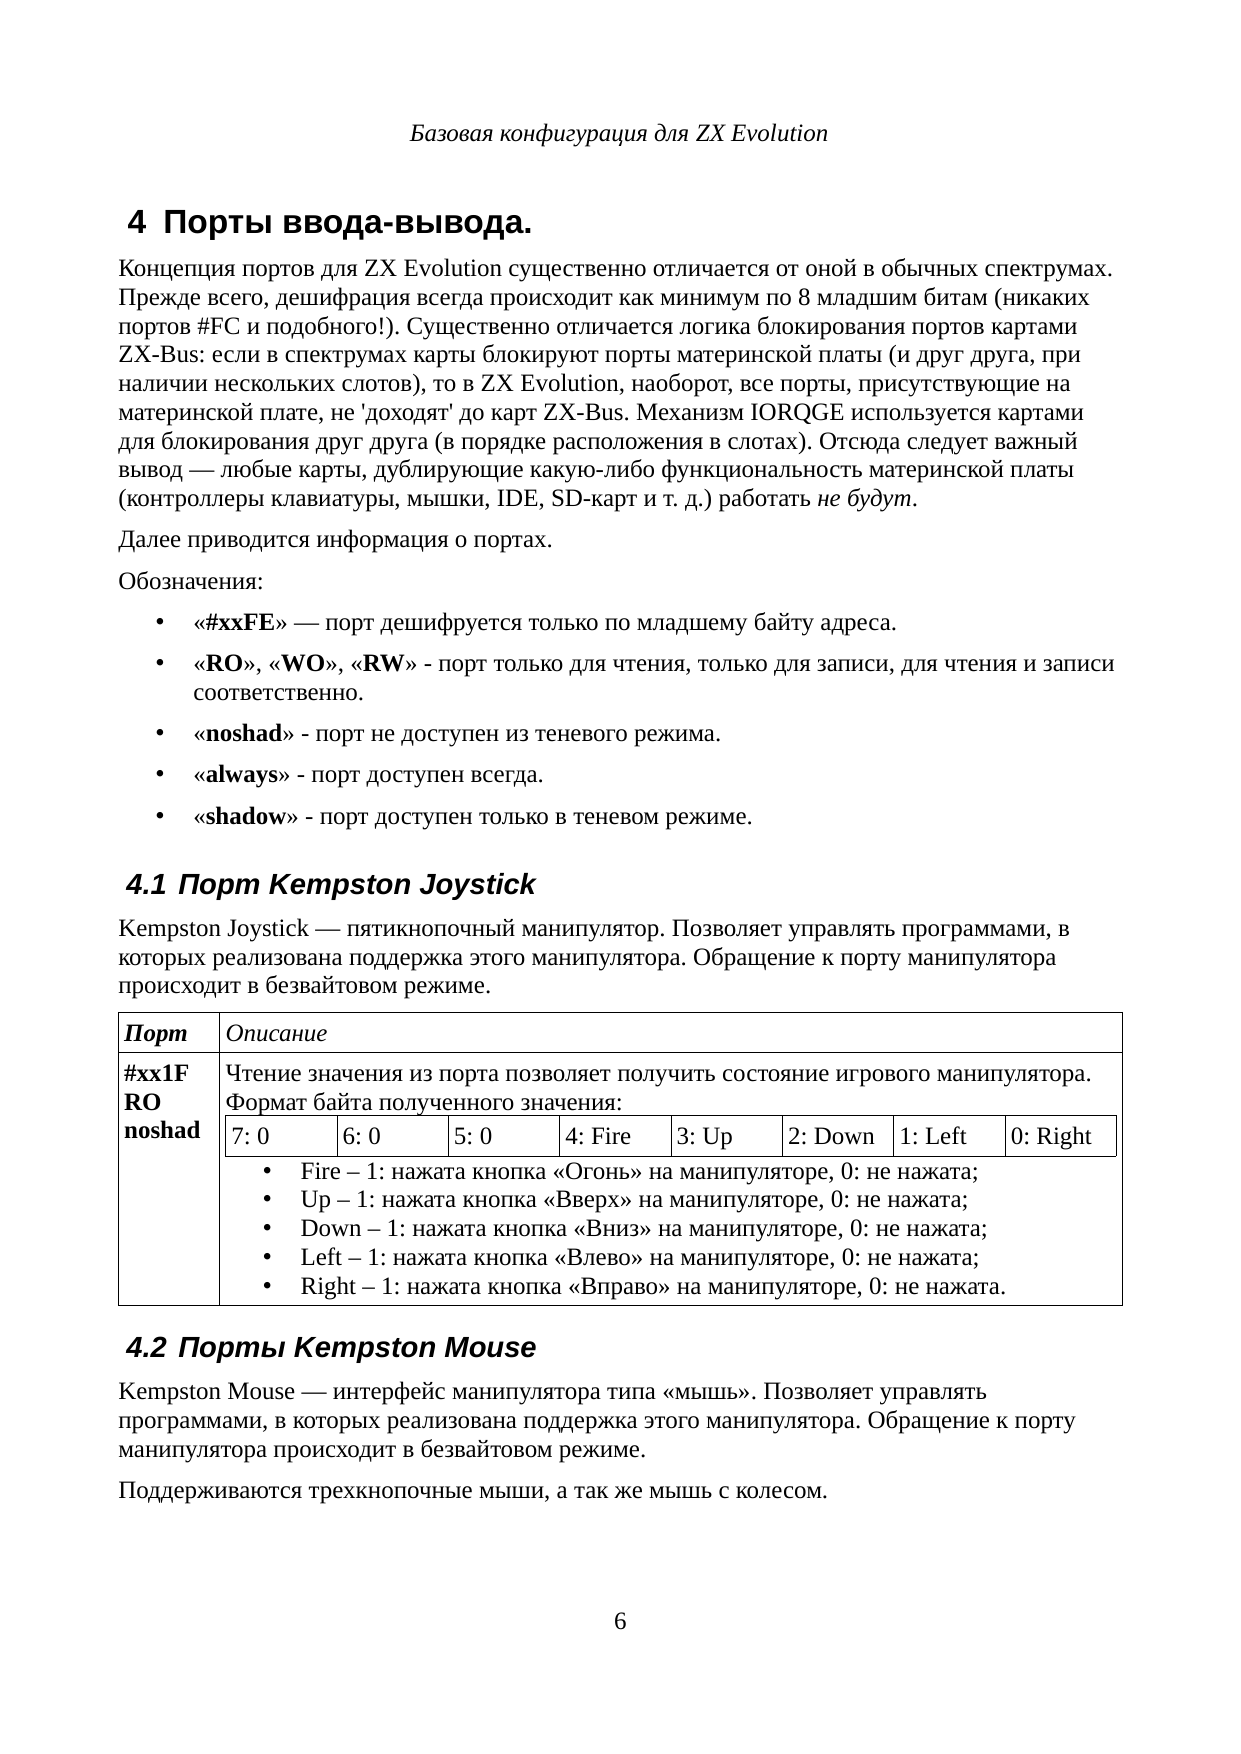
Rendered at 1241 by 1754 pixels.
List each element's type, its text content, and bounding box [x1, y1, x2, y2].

table_header 5: 0 [449, 1116, 559, 1156]
table_cell #xx1F RO noshad [119, 1053, 219, 1305]
list «always» - порт доступен всегда. [156, 759, 1122, 788]
table_header 6: 0 [338, 1116, 448, 1156]
table_header 3: Up [672, 1116, 782, 1156]
text Kempston Joystick — пятикнопочный манипулятор. Позволяет управлять программами, в которых реализована поддержка этого манипулятора. Обращение к порту манипулятора происходит в безвайтовом режиме. [118, 913, 1122, 999]
table_header Порт [119, 1013, 219, 1052]
list «shadow» - порт доступен только в теневом режиме. [156, 801, 1122, 829]
text Поддерживаются трехкнопочные мыши, а так же мышь с колесом. [118, 1475, 1122, 1504]
subtitle Порт Kempston Joystick [118, 867, 1122, 901]
table_header 4: Fire [560, 1116, 671, 1156]
table_header Описание [220, 1013, 1122, 1052]
list «RO», «WO», «RW» - порт только для чтения, только для записи, для чтения и записи соответственно. [156, 648, 1122, 706]
subtitle Порты Kempston Mouse [118, 1330, 1122, 1364]
table_header 1: Left [894, 1116, 1005, 1156]
text Концепция портов для ZX Evolution существенно отличается от оной в обычных спектрумах. Прежде всего, дешифрация всегда происходит как минимум по 8 младшим битам (никаких портов #FC и подобного!). Существенно отличается логика блокирования портов картами ZX-Bus: если в спектрумах карты блокируют порты материнской платы (и друг друга, при наличии нескольких слотов), то в ZX Evolution, наоборот, все порты, присутствующие на материнской плате, не 'доходят' до карт ZX-Bus. Механизм IORQGE используется картами для блокирования друг друга (в порядке расположения в слотах). Отсюда следует важный вывод — любые карты, дублирующие какую-либо функциональность материнской платы (контроллеры клавиатуры, мышки, IDE, SD-карт и т. д.) работать не будут. [118, 253, 1122, 512]
list «noshad» - порт не доступен из теневого режима. [156, 718, 1122, 747]
text Обозначения: [118, 566, 1122, 594]
subtitle Порты ввода-вывода. [118, 202, 1122, 241]
text Kempston Mouse — интерфейс манипулятора типа «мышь». Позволяет управлять программами, в которых реализована поддержка этого манипулятора. Обращение к порту манипулятора происходит в безвайтовом режиме. [118, 1376, 1122, 1463]
table_header 0: Right [1006, 1116, 1116, 1156]
text Далее приводится информация о портах. [118, 524, 1122, 553]
list «#xxFE» — порт дешифруется только по младшему байту адреса. [156, 607, 1122, 636]
table_header 2: Down [783, 1116, 893, 1156]
table_header 7: 0 [226, 1116, 337, 1156]
table_cell Чтение значения из порта позволяет получить состояние игрового манипулятора. Формат байта полученного значения: Fire – 1: нажата кнопка «Огонь» на манипуляторе, 0: не нажата; Up – 1: нажата кнопка «Вверх» на манипуляторе, 0: не нажата; Down – 1: нажата кнопка «Вниз» на манипуляторе, 0: не нажата; Left – 1: нажата кнопка «Влево» на манипуляторе, 0: не нажата; Right – 1: нажата кнопка «Вправо» на манипуляторе, 0: не нажата. [220, 1053, 1122, 1305]
